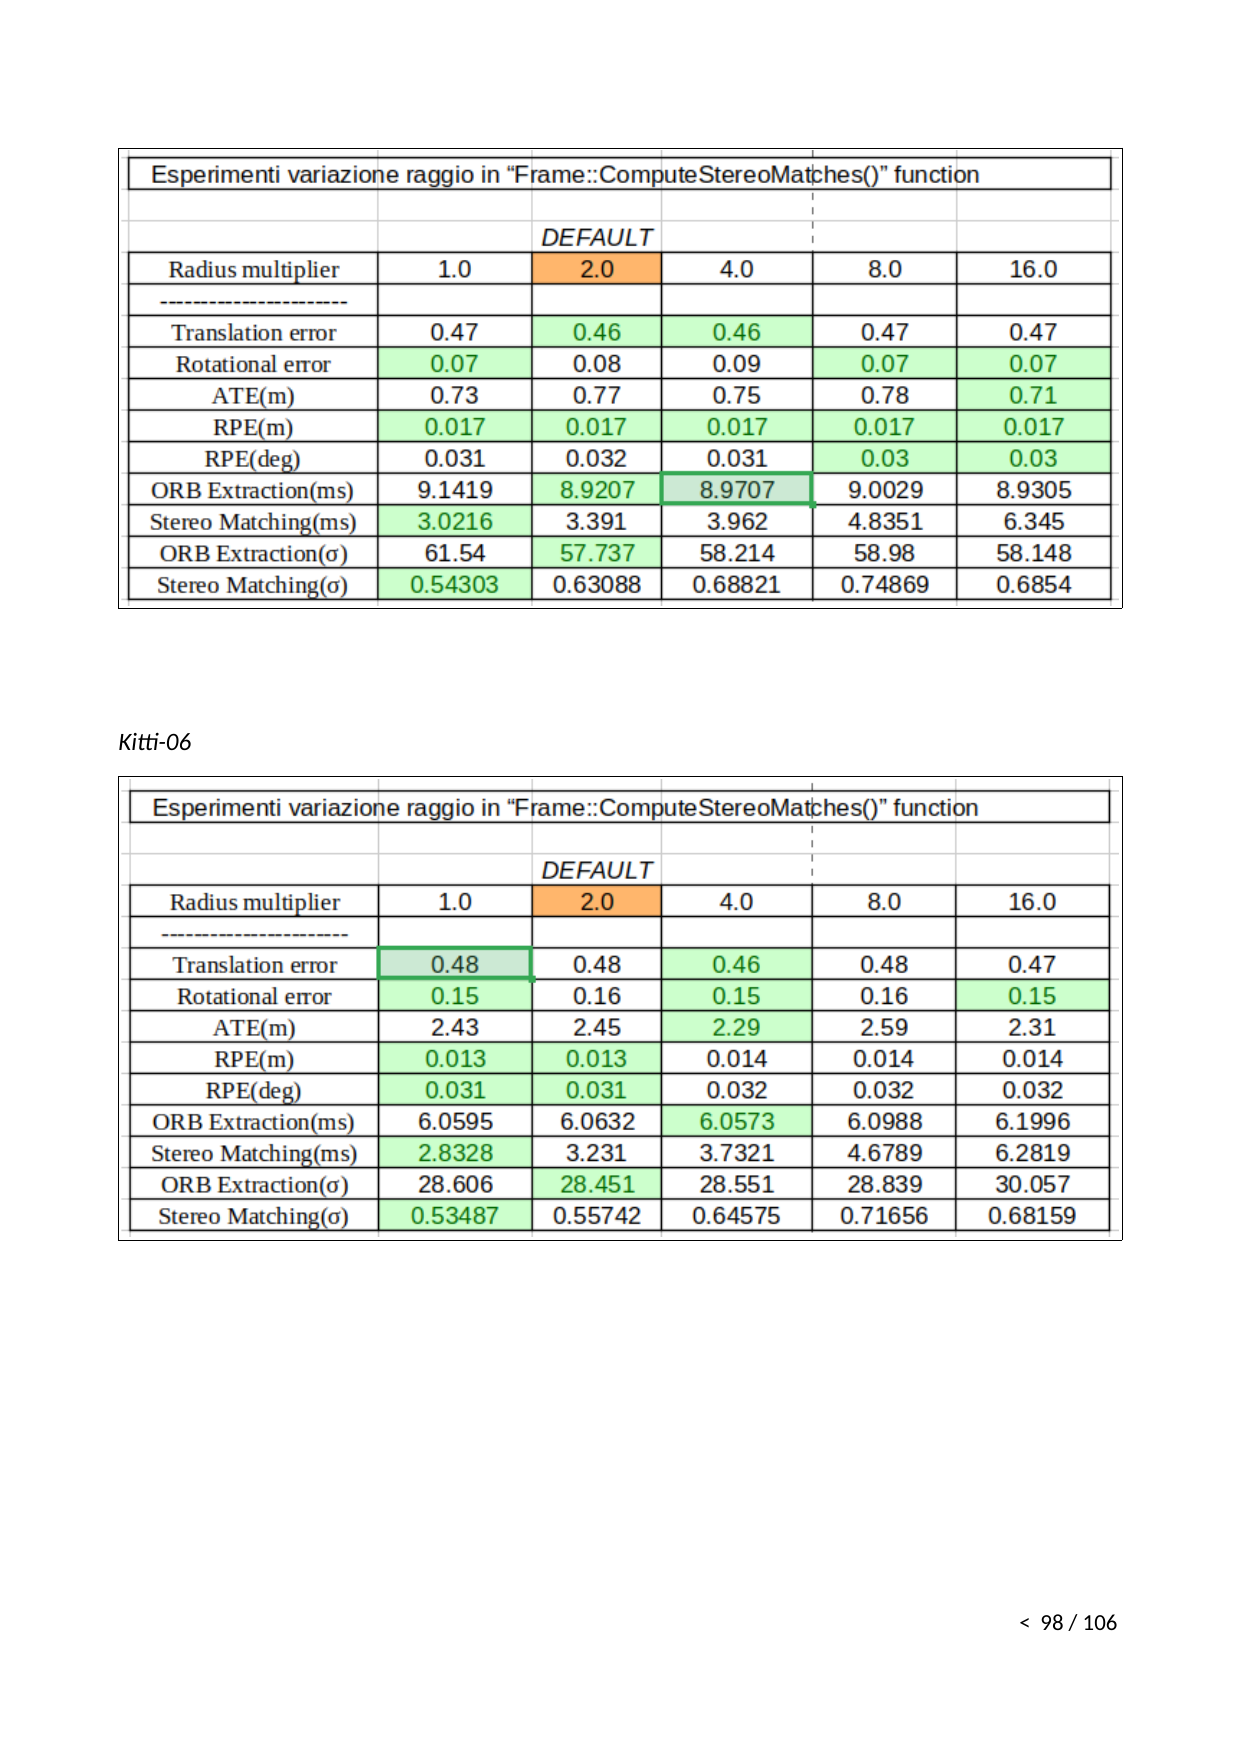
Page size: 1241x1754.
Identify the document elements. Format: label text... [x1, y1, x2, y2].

picture [121, 150, 1119, 606]
text Kitti-06 [118, 726, 1122, 757]
picture [121, 779, 1119, 1237]
